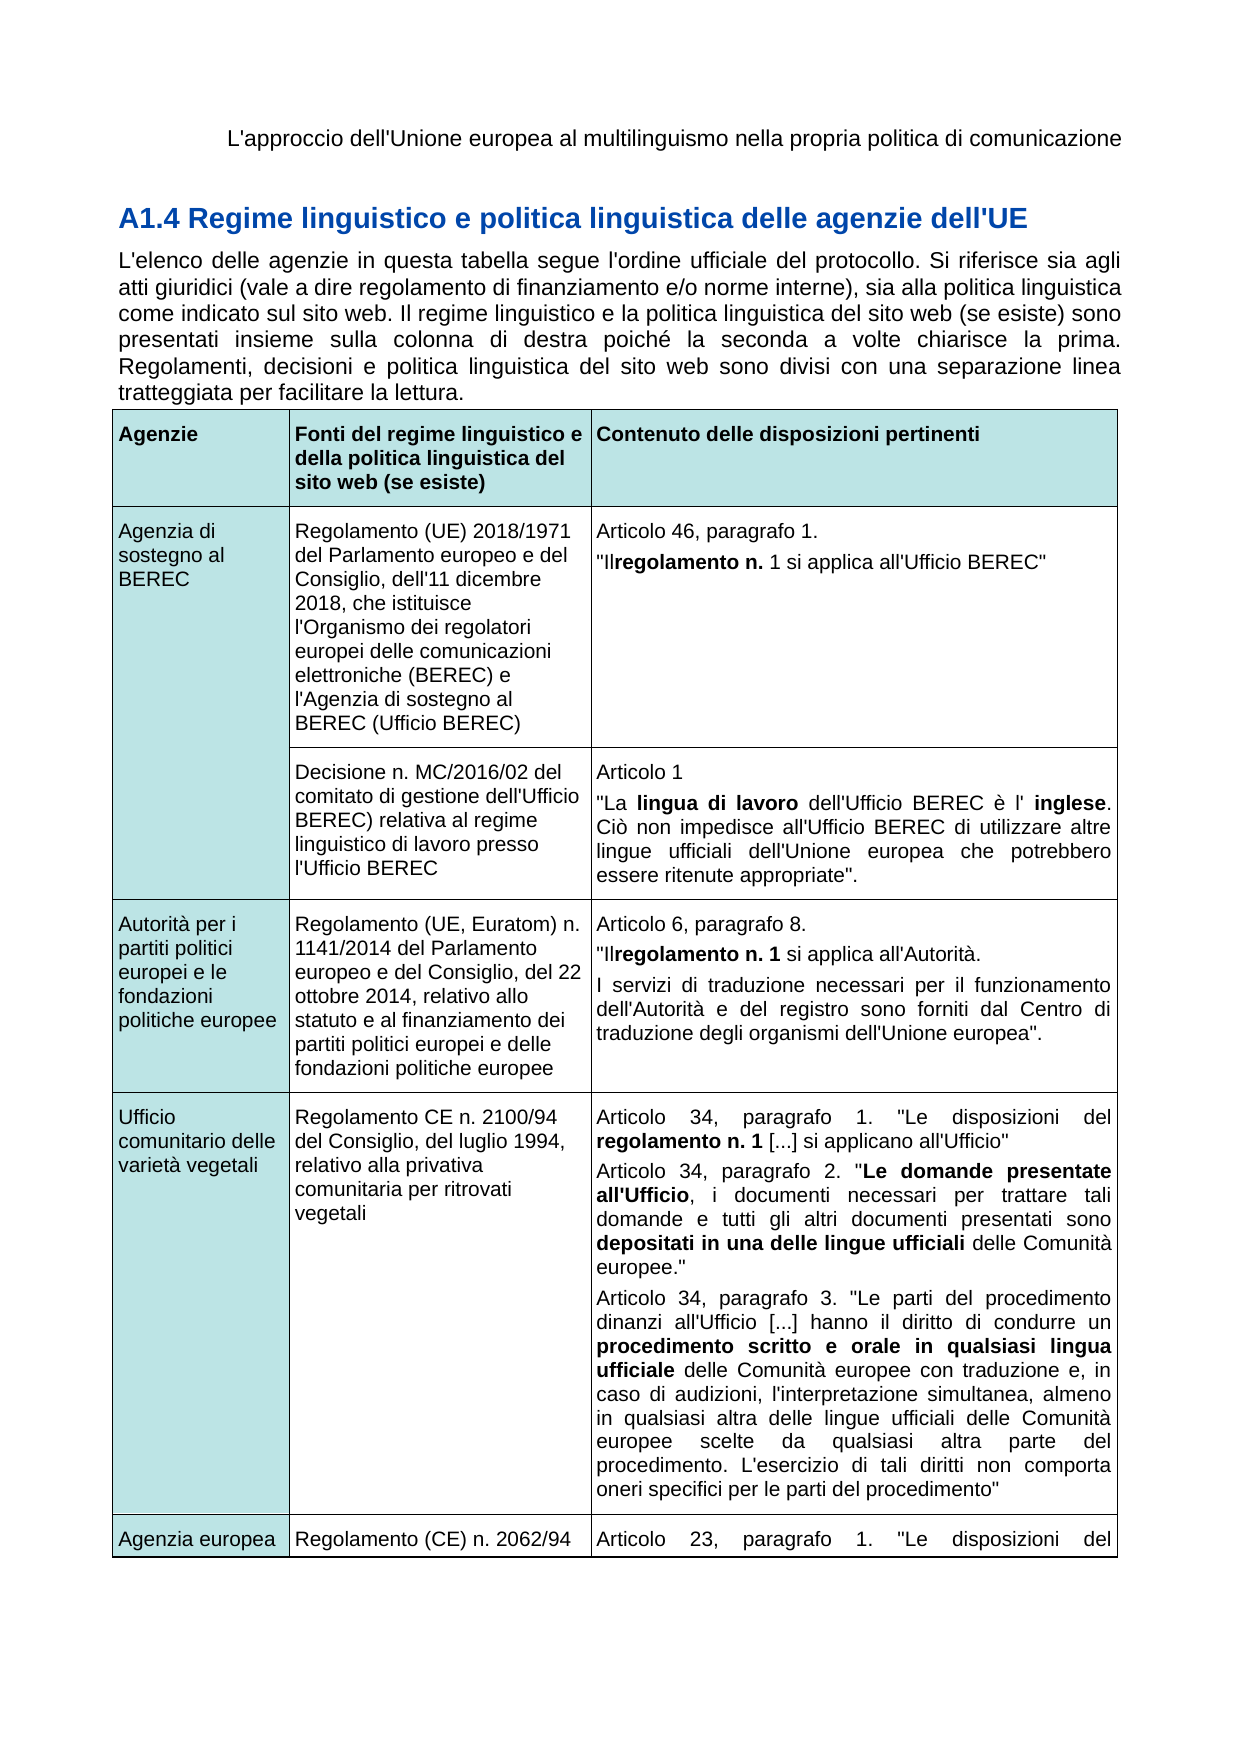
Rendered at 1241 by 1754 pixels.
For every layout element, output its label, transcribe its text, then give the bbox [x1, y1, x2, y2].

table_cell Agenzia europea [113, 1515, 289, 1556]
table_cell Articolo 1 "La lingua di lavoro dell'Ufficio BEREC è l' inglese. Ciò non impedisce all'Ufficio BEREC di utilizzare altre lingue ufficiali dell'Unione europea che potrebbero essere ritenute appropriate". [592, 748, 1117, 899]
table_cell Regolamento (UE, Euratom) n. 1141/2014 del Parlamento europeo e del Consiglio, del 22 ottobre 2014, relativo allo statuto e al finanziamento dei partiti politici europei e delle fondazioni politiche europee [290, 900, 591, 1092]
table_header Fonti del regime linguistico e della politica linguistica del sito web (se esiste) [290, 410, 591, 506]
table_cell Articolo 34, paragrafo 1. "Le disposizioni del regolamento n. 1 [...] si applicano all'Ufficio" Articolo 34, paragrafo 2. "Le domande presentate all'Ufficio, i documenti necessari per trattare tali domande e tutti gli altri documenti presentati sono depositati in una delle lingue ufficiali delle Comunità europee." Articolo 34, paragrafo 3. "Le parti del procedimento dinanzi all'Ufficio [...] hanno il diritto di condurre un procedimento scritto e orale in qualsiasi lingua ufficiale delle Comunità europee con traduzione e, in caso di audizioni, l'interpretazione simultanea, almeno in qualsiasi altra delle lingue ufficiali delle Comunità europee scelte da qualsiasi altra parte del procedimento. L'esercizio di tali diritti non comporta oneri specifici per le parti del procedimento" [592, 1093, 1117, 1513]
table_cell Regolamento CE n. 2100/94 del Consiglio, del luglio 1994, relativo alla privativa comunitaria per ritrovati vegetali [290, 1093, 591, 1513]
table_cell Autorità per i partiti politici europei e le fondazioni politiche europee [113, 900, 289, 1092]
table_header Agenzie [113, 410, 289, 506]
table_header Contenuto delle disposizioni pertinenti [592, 410, 1117, 506]
table_cell Decisione n. MC/2016/02 del comitato di gestione dell'Ufficio BEREC) relativa al regime linguistico di lavoro presso l'Ufficio BEREC [290, 748, 591, 899]
table_cell Regolamento (UE) 2018/1971 del Parlamento europeo e del Consiglio, dell'11 dicembre 2018, che istituisce l'Organismo dei regolatori europei delle comunicazioni elettroniche (BEREC) e l'Agenzia di sostegno al BEREC (Ufficio BEREC) [290, 507, 591, 747]
text L'elenco delle agenzie in questa tabella segue l'ordine ufficiale del protocollo. Si riferisce sia agli atti giuridici (vale a dire regolamento di finanziamento e/o norme interne), sia alla politica linguistica come indicato sul sito web. Il regime linguistico e la politica linguistica del sito web (se esiste) sono presentati insieme sulla colonna di destra poiché la seconda a volte chiarisce la prima. Regolamenti, decisioni e politica linguistica del sito web sono divisi con una separazione linea tratteggiata per facilitare la lettura. [118, 247, 1122, 405]
table_cell Articolo 6, paragrafo 8. "Ilregolamento n. 1 si applica all'Autorità. I servizi di traduzione necessari per il funzionamento dell'Autorità e del registro sono forniti dal Centro di traduzione degli organismi dell'Unione europea". [592, 900, 1117, 1092]
table_cell Regolamento (CE) n. 2062/94 [290, 1515, 591, 1556]
table_cell Agenzia di sostegno al BEREC [113, 507, 289, 899]
table_cell Ufficio comunitario delle varietà vegetali [113, 1093, 289, 1513]
subtitle A1.4 Regime linguistico e politica linguistica delle agenzie dell'UE [118, 201, 1122, 235]
table_cell Articolo 46, paragrafo 1. "Ilregolamento n. 1 si applica all'Ufficio BEREC" [592, 507, 1117, 747]
table_cell Articolo 23, paragrafo 1. "Le disposizioni del [592, 1515, 1117, 1556]
